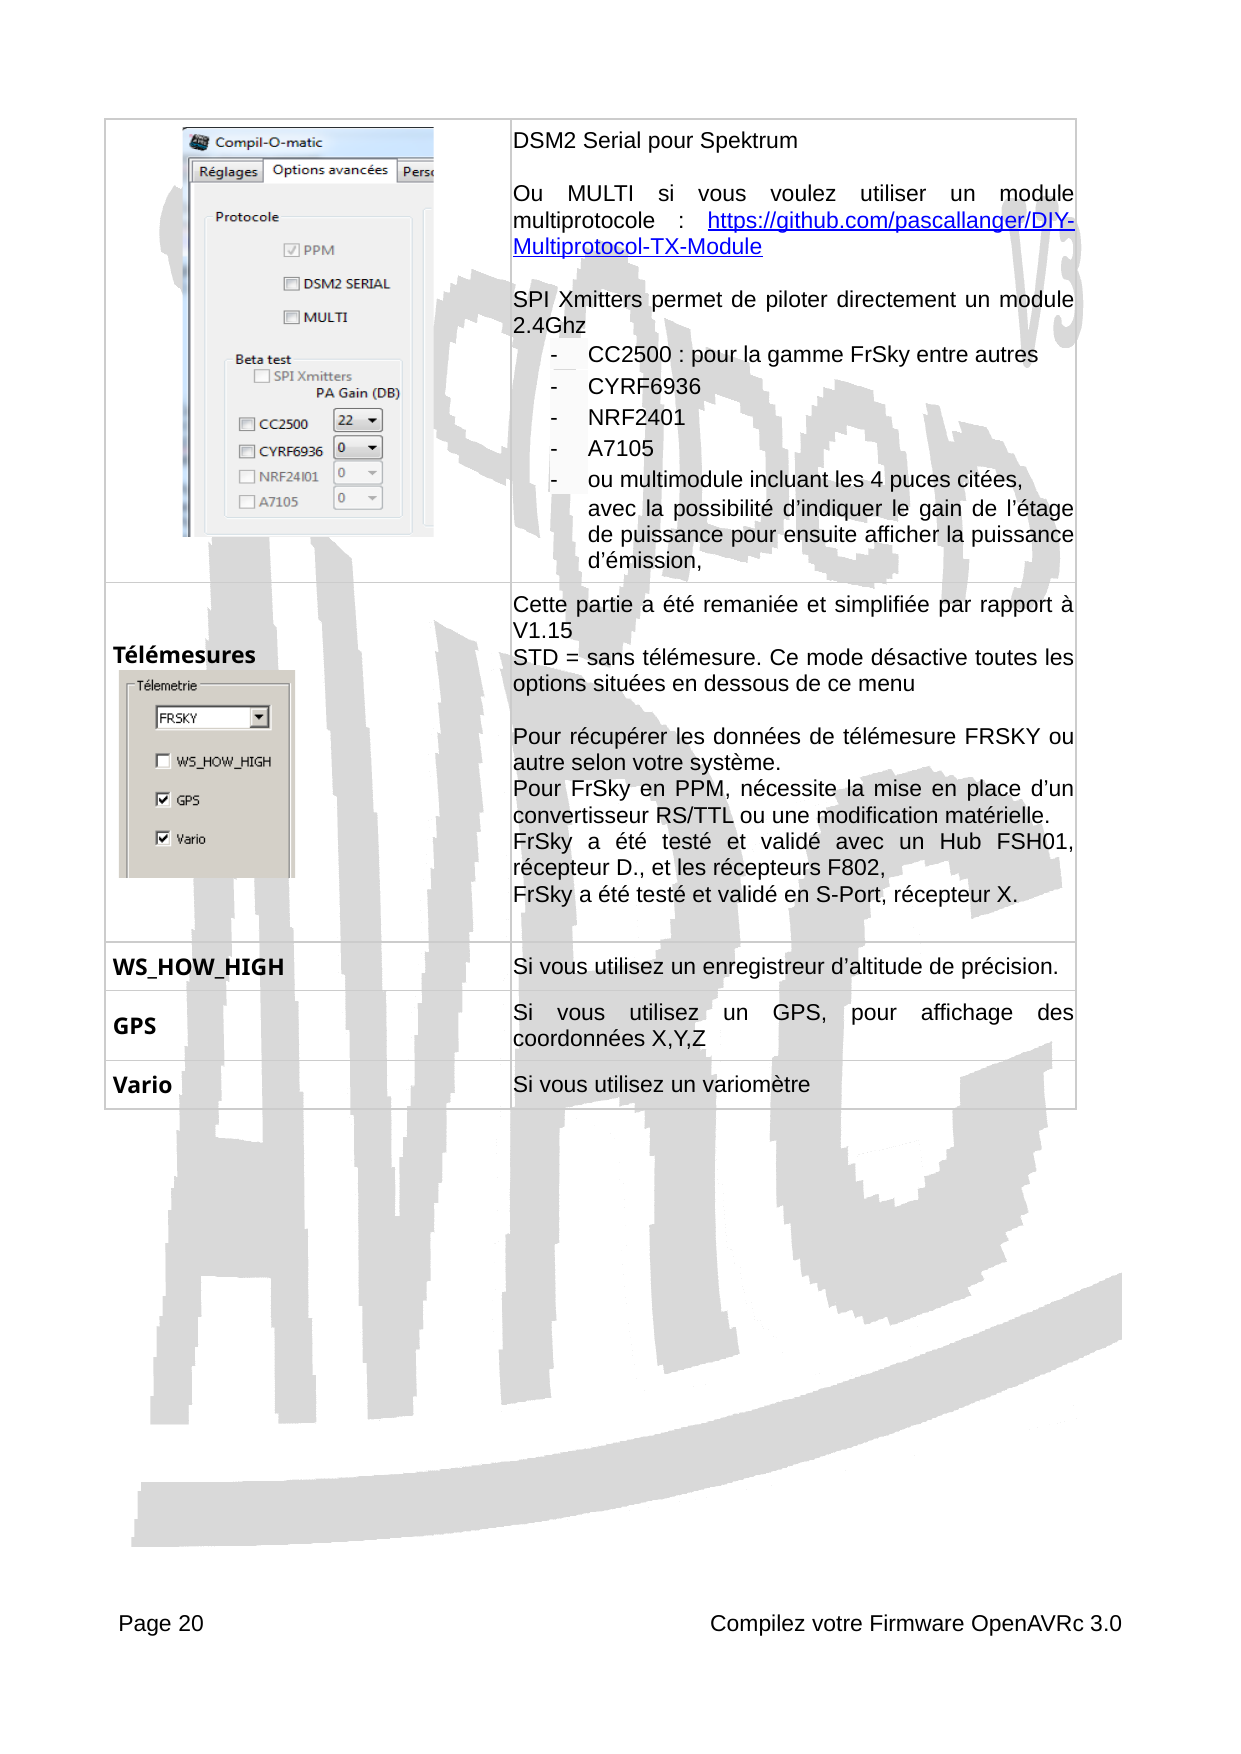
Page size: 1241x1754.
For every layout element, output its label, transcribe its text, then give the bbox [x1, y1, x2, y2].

table_header [106, 120, 510, 581]
table_cell GPS [106, 991, 510, 1059]
table_cell Vario [106, 1061, 510, 1108]
table_cell Si vous utilisez un variomètre [512, 1061, 1075, 1108]
table_cell Cette partie a été remaniée et simplifiée par rapport à V1.15 STD = sans télémesure. Ce mode désactive toutes les options situées en dessous de ce menu Pour récupérer les données de télémesure FRSKY ou autre selon votre système. Pour FrSky en PPM, nécessite la mise en place d’un convertisseur RS/TTL ou une modification matérielle. FrSky a été testé et validé avec un Hub FSH01, récepteur D., et les récepteurs F802, FrSky a été testé et validé en S-Port, récepteur X. [512, 583, 1075, 941]
table_header DSM2 Serial pour Spektrum Ou MULTI si vous voulez utiliser un module multiprotocole : https://github.com/pascallanger/DIY-Multiprotocol-TX-Module SPI Xmitters permet de piloter directement un module 2.4Ghz CC2500 : pour la gamme FrSky entre autres CYRF6936 NRF2401 A7105 ou multimodule incluant les 4 puces citées, avec la possibilité d’indiquer le gain de l’étage de puissance pour ensuite afficher la puissance d’émission, [512, 120, 1075, 581]
picture [182, 127, 434, 537]
table_cell Télémesures [106, 583, 510, 941]
table_cell WS_HOW_HIGH [106, 943, 510, 990]
table_cell Si vous utilisez un GPS, pour affichage des coordonnées X,Y,Z [512, 991, 1075, 1059]
table_cell Si vous utilisez un enregistreur d’altitude de précision. [512, 943, 1075, 990]
